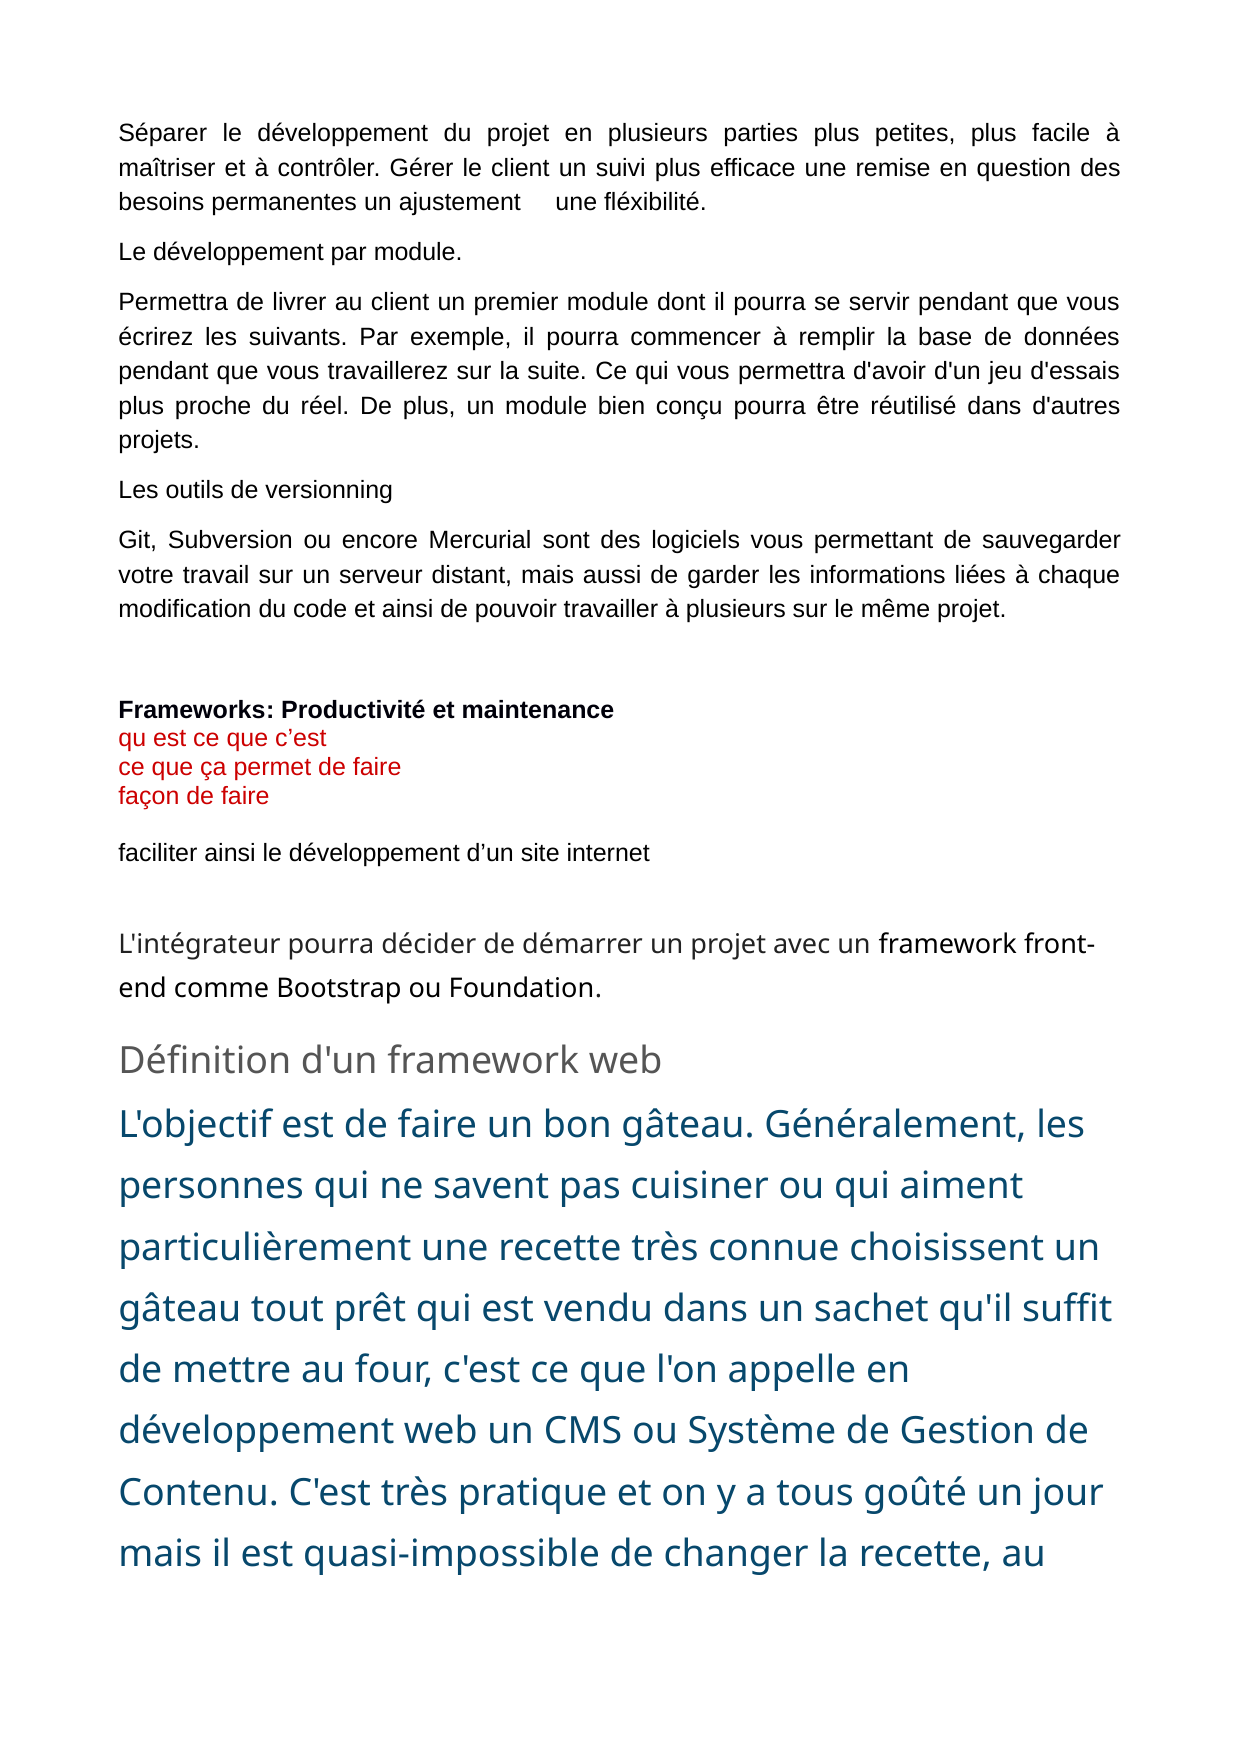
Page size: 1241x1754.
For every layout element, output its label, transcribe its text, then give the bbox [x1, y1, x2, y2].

text qu est ce que c’est [118, 723, 1122, 752]
text L'intégrateur pourra décider de démarrer un projet avec un framework front-end comme Bootstrap ou Foundation. [118, 924, 1122, 1006]
text faciliter ainsi le développement d’un site internet [118, 838, 1122, 867]
subtitle Définition d'un framework web [118, 1034, 1122, 1085]
text façon de faire [118, 781, 1122, 809]
text Le développement par module. [118, 237, 1122, 266]
text Git, Subversion ou encore Mercurial sont des logiciels vous permettant de sauvegarder votre travail sur un serveur distant, mais aussi de garder les informations liées à chaque modification du code et ainsi de pouvoir travailler à plusieurs sur le même projet. [118, 525, 1122, 623]
text Les outils de versionning [118, 475, 1122, 504]
text L'objectif est de faire un bon gâteau. Généralement, les personnes qui ne savent pas cuisiner ou qui aiment particulièrement une recette très connue choisissent un gâteau tout prêt qui est vendu dans un sachet qu'il suffit de mettre au four, c'est ce que l'on appelle en développement web un CMS ou Système de Gestion de Contenu. C'est très pratique et on y a tous goûté un jour mais il est quasi-impossible de changer la recette, au [118, 1097, 1122, 1577]
text ce que ça permet de faire [118, 752, 1122, 781]
text Permettra de livrer au client un premier module dont il pourra se servir pendant que vous écrirez les suivants. Par exemple, il pourra commencer à remplir la base de données pendant que vous travaillerez sur la suite. Ce qui vous permettra d'avoir d'un jeu d'essais plus proche du réel. De plus, un module bien conçu pourra être réutilisé dans d'autres projets. [118, 287, 1122, 454]
text Séparer le développement du projet en plusieurs parties plus petites, plus facile à maîtriser et à contrôler. Gérer le client un suivi plus efficace une remise en question des besoins permanentes un ajustement une fléxibilité. [118, 118, 1122, 216]
text Frameworks : Productivité et maintenance [118, 694, 1122, 723]
